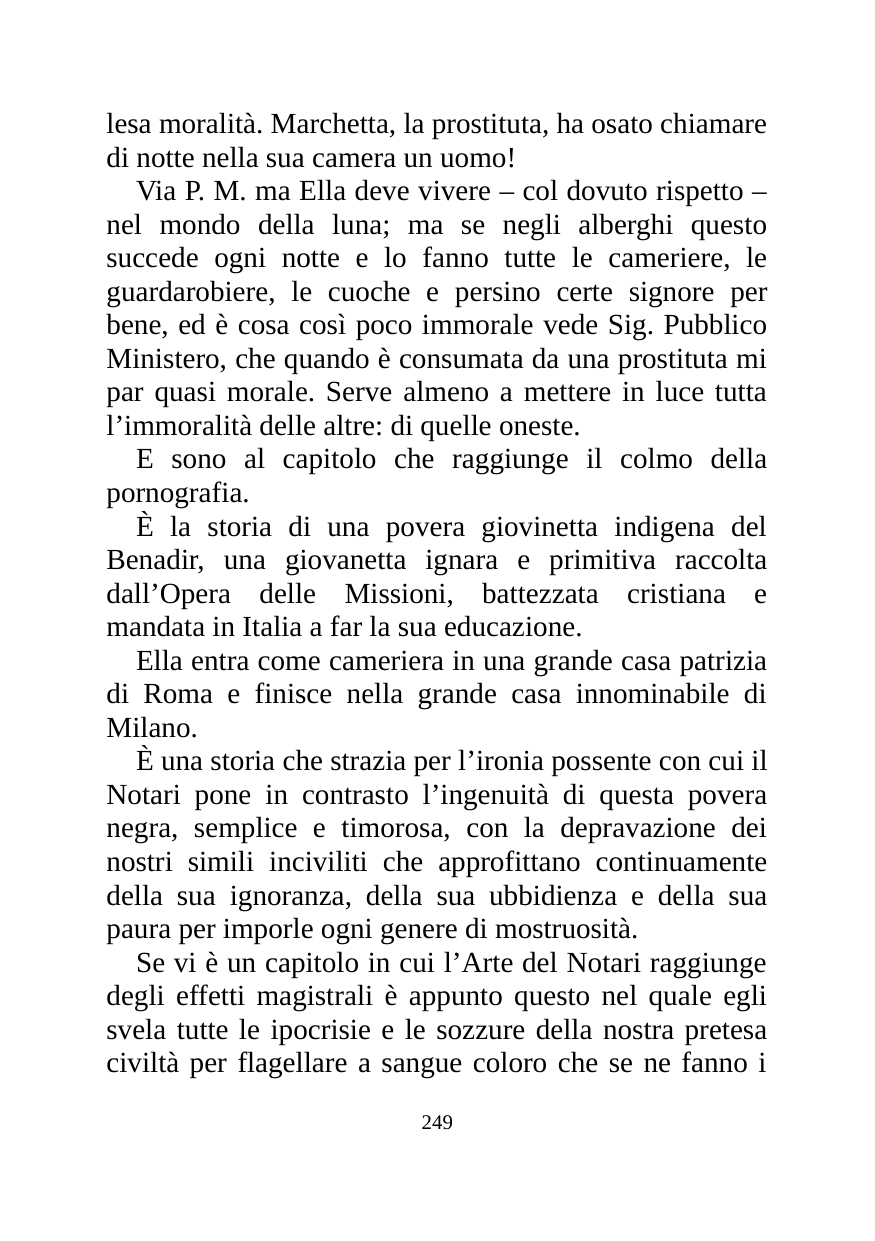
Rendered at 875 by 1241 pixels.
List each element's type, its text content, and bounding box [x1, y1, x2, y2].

text È una storia che strazia per l’ironia possente con cui il Notari pone in contrasto l’ingenuità di questa povera negra, semplice e timorosa, con la depravazione dei nostri simili inciviliti che approfittano continuamente della sua ignoranza, della sua ubbidienza e della sua paura per imporle ogni genere di mostruosità. [106, 743, 768, 945]
text Via P. M. ma Ella deve vivere – col dovuto rispetto – nel mondo della luna; ma se negli alberghi questo succede ogni notte e lo fanno tutte le cameriere, le guardarobiere, le cuoche e persino certe signore per bene, ed è cosa così poco immorale vede Sig. Pubblico Ministero, che quando è consumata da una prostituta mi par quasi morale. Serve almeno a mettere in luce tutta l’immoralità delle altre: di quelle oneste. [106, 173, 768, 442]
text Se vi è un capitolo in cui l’Arte del Notari raggiunge degli effetti magistrali è appunto questo nel quale egli svela tutte le ipocrisie e le sozzure della nostra pretesa civiltà per flagellare a sangue coloro che se ne fanno i [106, 945, 768, 1079]
text lesa moralità. Marchetta, la prostituta, ha osato chiamare di notte nella sua camera un uomo! [106, 106, 768, 173]
text Ella entra come cameriera in una grande casa patrizia di Roma e finisce nella grande casa innominabile di Milano. [106, 643, 768, 743]
text È la storia di una povera giovinetta indigena del Benadir, una giovanetta ignara e primitiva raccolta dall’Opera delle Missioni, battezzata cristiana e mandata in Italia a far la sua educazione. [106, 509, 768, 643]
text E sono al capitolo che raggiunge il colmo della pornografia. [106, 442, 768, 509]
